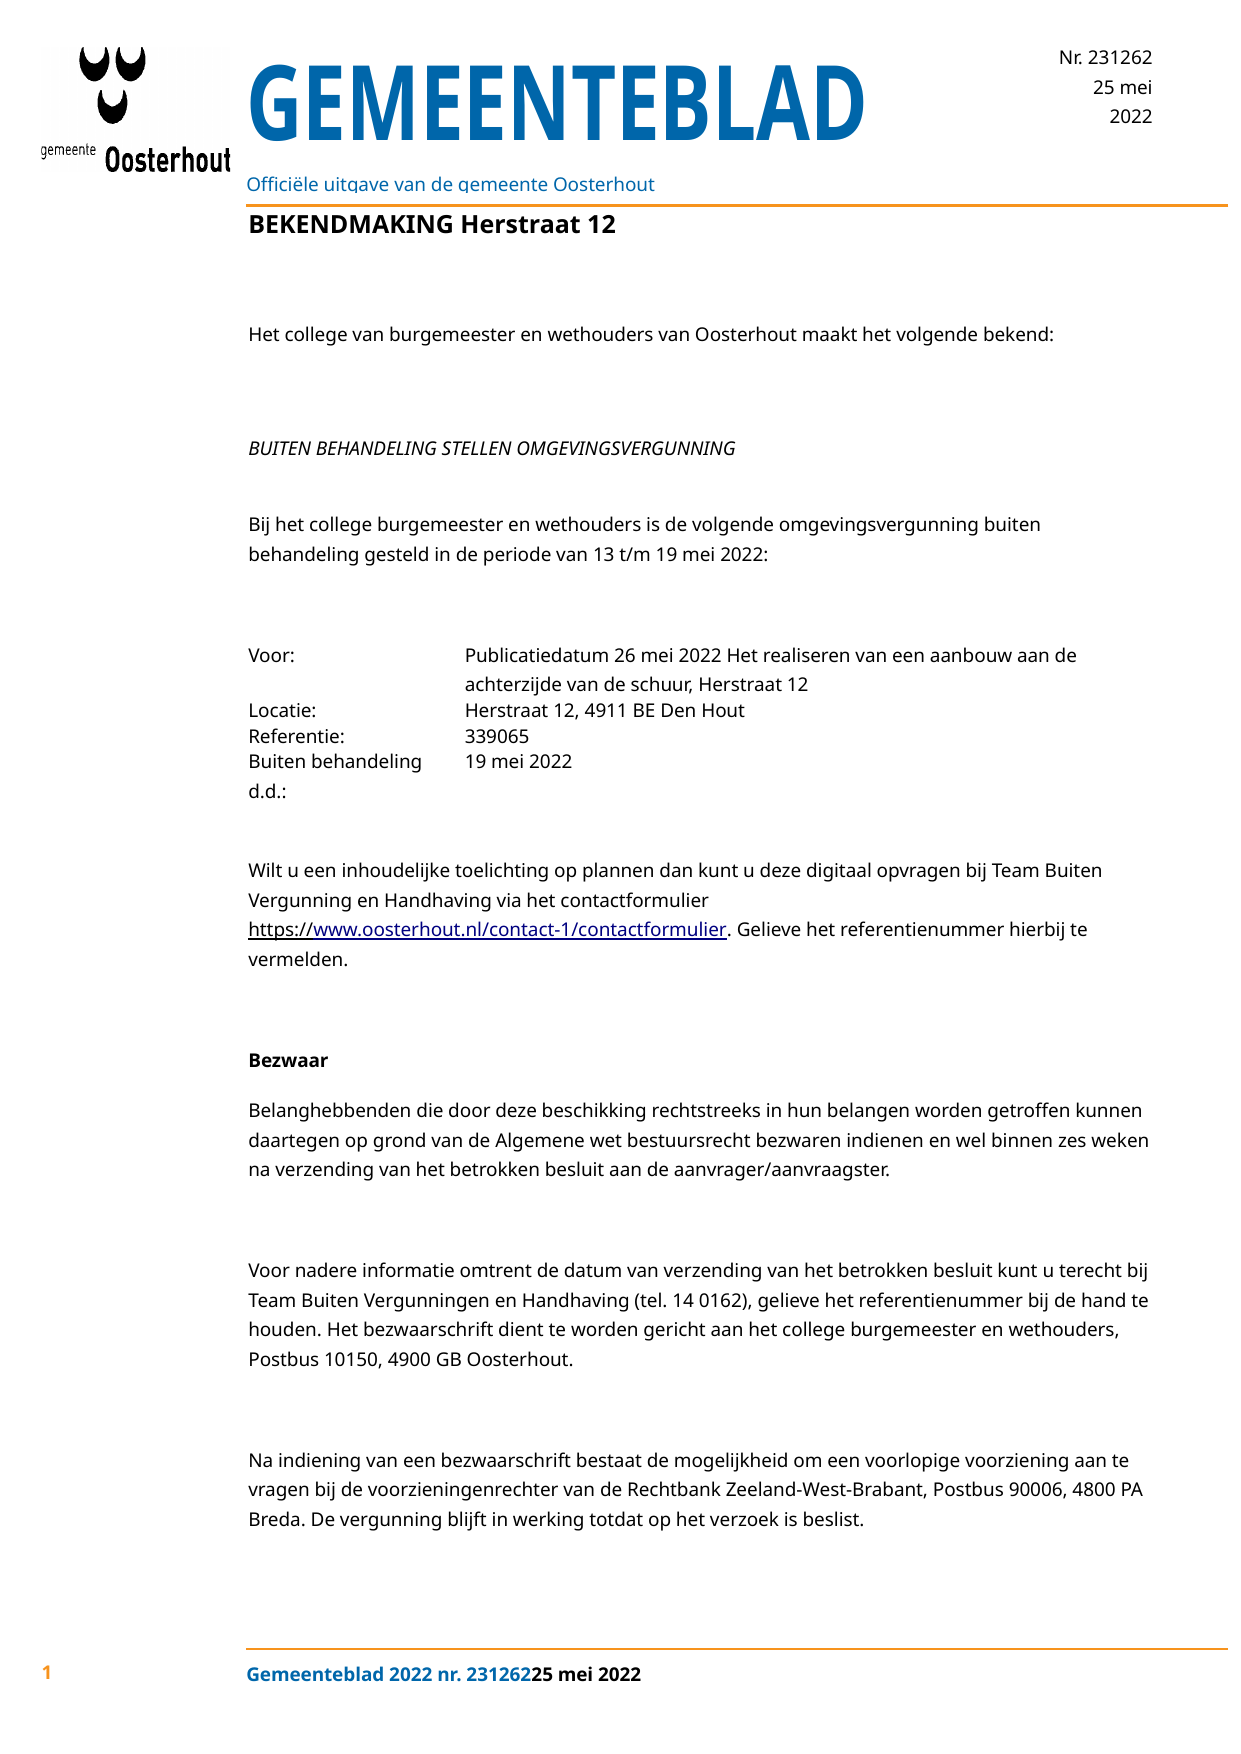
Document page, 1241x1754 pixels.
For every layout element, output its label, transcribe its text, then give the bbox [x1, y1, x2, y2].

text Belanghebbenden die door deze beschikking rechtstreeks in hun belangen worden getroffen kunnen daartegen op grond van de Algemene wet bestuursrecht bezwaren indienen en wel binnen zes weken na verzending van het betrokken besluit aan de aanvrager/aanvraagster. [248, 1097, 1152, 1182]
table_cell 339065 [465, 723, 1152, 748]
text Het college van burgemeester en wethouders van Oosterhout maakt het volgende bekend: [248, 321, 1152, 346]
table_cell Buiten behandeling d.d.: [248, 749, 464, 804]
text Voor nadere informatie omtrent de datum van verzending van het betrokken besluit kunt u terecht bij Team Buiten Vergunningen en Handhaving (tel. 14 0162), gelieve het referentienummer bij de hand te houden. Het bezwaarschrift dient te worden gericht aan het college burgemeester en wethouders, Postbus 10150, 4900 GB Oosterhout. [248, 1257, 1152, 1372]
table_cell Locatie: [248, 697, 464, 723]
table_header Publicatiedatum 26 mei 2022 Het realiseren van een aanbouw aan de achterzijde van de schuur, Herstraat 12 [465, 642, 1152, 697]
text Na indiening van een bezwaarschrift bestaat de mogelijkheid om een voorlopige voorziening aan te vragen bij de voorzieningenrechter van de Rechtbank Zeeland-West-Brabant, Postbus 90006, 4800 PA Breda. De vergunning blijft in werking totdat op het verzoek is beslist. [248, 1447, 1152, 1532]
text BUITEN BEHANDELING STELLEN OMGEVINGSVERGUNNING [248, 435, 1152, 461]
text Bij het college burgemeester en wethouders is de volgende omgevingsvergunning buiten behandeling gesteld in de periode van 13 t/m 19 mei 2022: [248, 511, 1152, 567]
table_cell Referentie: [248, 723, 464, 748]
picture [41, 47, 231, 172]
table_header Voor: [248, 642, 464, 697]
text Wilt u een inhoudelijke toelichting op plannen dan kunt u deze digitaal opvragen bij Team Buiten Vergunning en Handhaving via het contactformulier https://www.oosterhout.nl/contact-1/contactformulier. Gelieve het referentienummer hierbij te vermelden. [248, 857, 1152, 972]
text BEKENDMAKING Herstraat 12 [248, 207, 1152, 241]
table_cell Herstraat 12, 4911 BE Den Hout [465, 697, 1152, 723]
table_cell 19 mei 2022 [465, 749, 1152, 804]
text Bezwaar [248, 1047, 1152, 1073]
